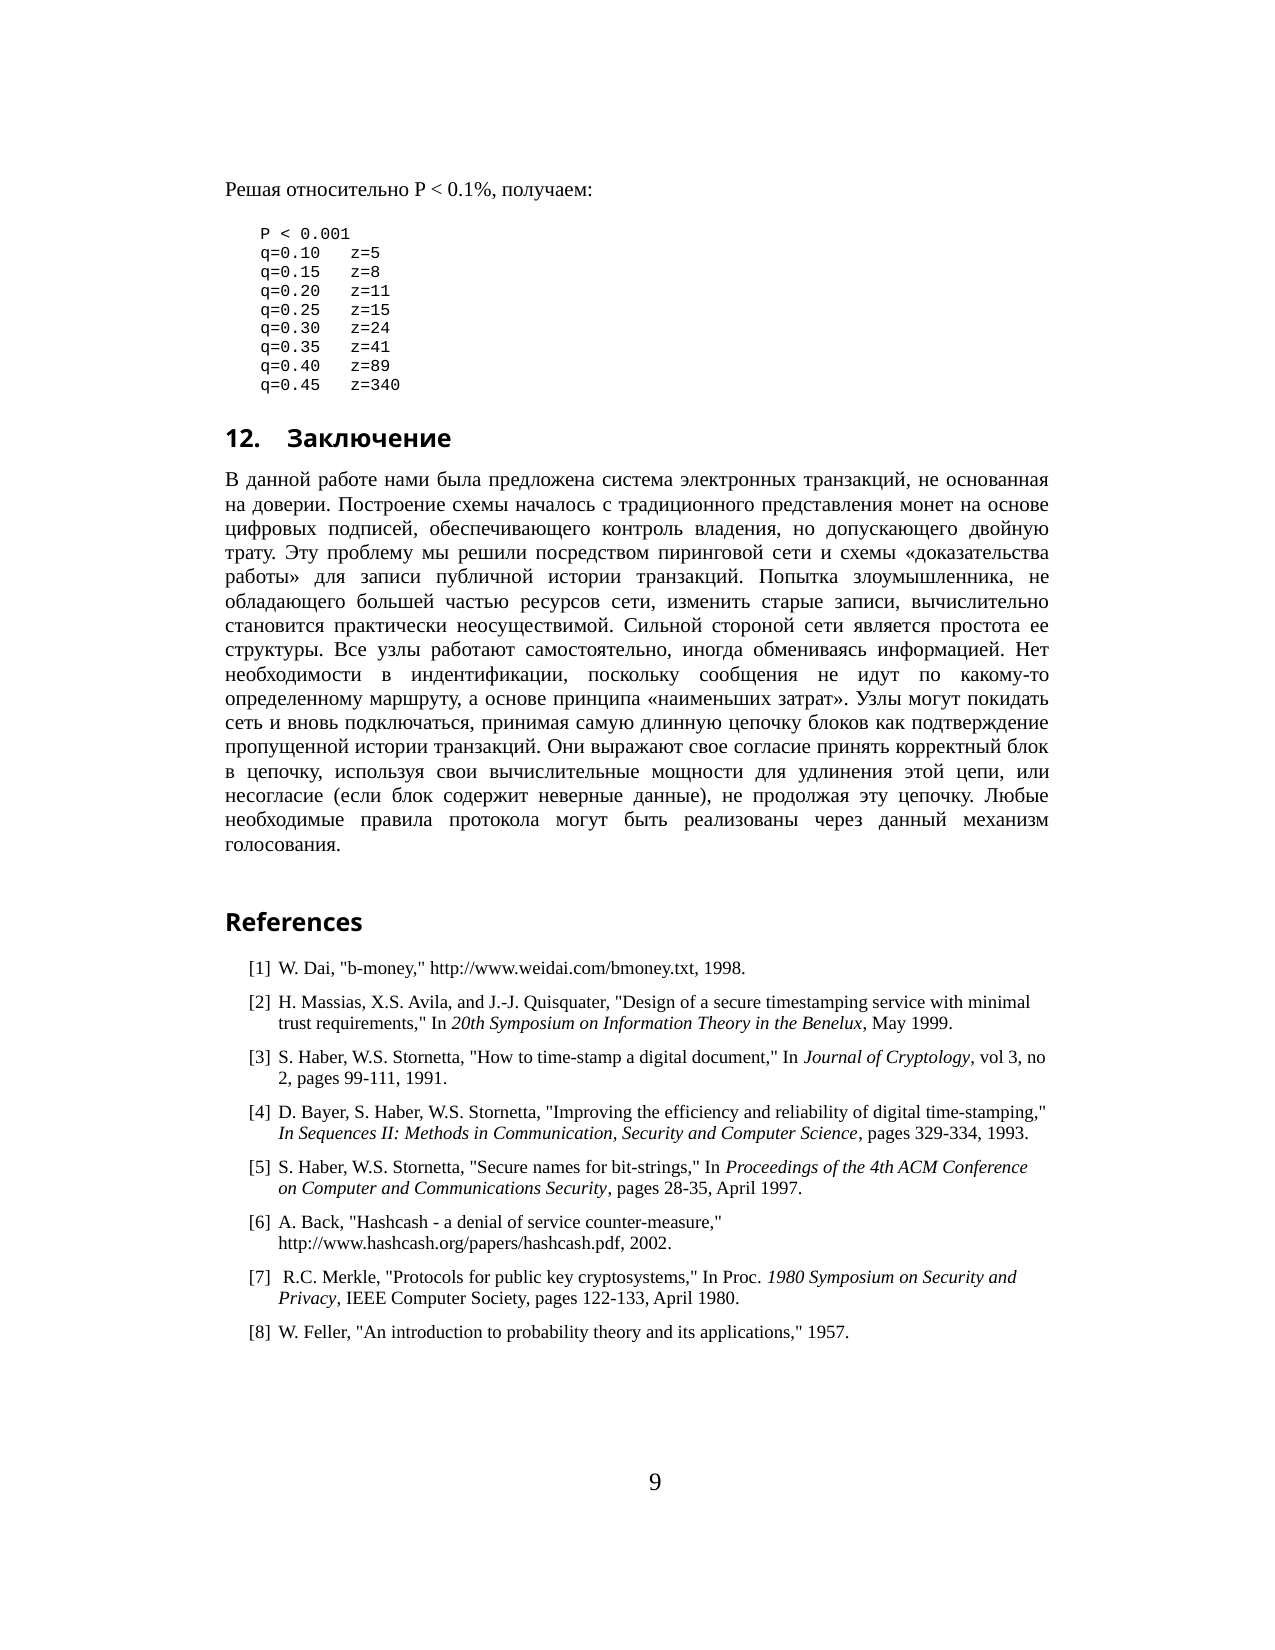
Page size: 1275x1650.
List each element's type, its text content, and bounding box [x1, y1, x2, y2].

list A. Back, "Hashcash - a denial of service counter-measure," http://www.hashcash.org/papers/hashcash.pdf, 2002. [249, 1211, 1050, 1254]
subtitle References [225, 905, 1050, 939]
subtitle 12. Заключение [225, 421, 1050, 455]
list S. Haber, W.S. Stornetta, "Secure names for bit-strings," In Proceedings of the 4th ACM Conference on Computer and Communications Security, pages 28-35, April 1997. [249, 1156, 1050, 1199]
list R.C. Merkle, "Protocols for public key cryptosystems," In Proc. 1980 Symposium on Security and Privacy, IEEE Computer Society, pages 122-133, April 1980. [249, 1266, 1050, 1309]
list H. Massias, X.S. Avila, and J.-J. Quisquater, "Design of a secure timestamping service with minimal trust requirements," In 20th Symposium on Information Theory in the Benelux, May 1999. [249, 991, 1050, 1034]
text В данной работе нами была предложена система электронных транзакций, не основанная на доверии. Построение схемы началось с традиционного представления монет на основе цифровых подписей, обеспечивающего контроль владения, но допускающего двойную трату. Эту проблему мы решили посредством пиринговой сети и схемы «доказательства работы» для записи публичной истории транзакций. Попытка злоумышленника, не обладающего большей частью ресурсов сети, изменить старые записи, вычислительно становится практически неосуществимой. Сильной стороной сети является простота ее структуры. Все узлы работают самостоятельно, иногда обмениваясь информацией. Нет необходимости в индентификации, поскольку сообщения не идут по какому-то определенному маршруту, а основе принципа «наименьших затрат». Узлы могут покидать сеть и вновь подключаться, принимая самую длинную цепочку блоков как подтверждение пропущенной истории транзакций. Они выражают свое согласие принять корректный блок в цепочку, используя свои вычислительные мощности для удлинения этой цепи, или несогласие (если блок содержит неверные данные), не продолжая эту цепочку. Любые необходимые правила протокола могут быть реализованы через данный механизм голосования. [225, 467, 1050, 856]
list W. Feller, "An introduction to probability theory and its applications," 1957. [249, 1321, 1050, 1342]
list W. Dai, "b-money," http://www.weidai.com/bmoney.txt, 1998. [249, 957, 1050, 979]
list S. Haber, W.S. Stornetta, "How to time-stamp a digital document," In Journal of Cryptology, vol 3, no 2, pages 99-111, 1991. [249, 1046, 1050, 1089]
list D. Bayer, S. Haber, W.S. Stornetta, "Improving the efficiency and reliability of digital time-stamping," In Sequences II: Methods in Communication, Security and Computer Science, pages 329-334, 1993. [249, 1101, 1050, 1144]
text Решая относительно P < 0.1%, получаем: [225, 177, 1050, 201]
